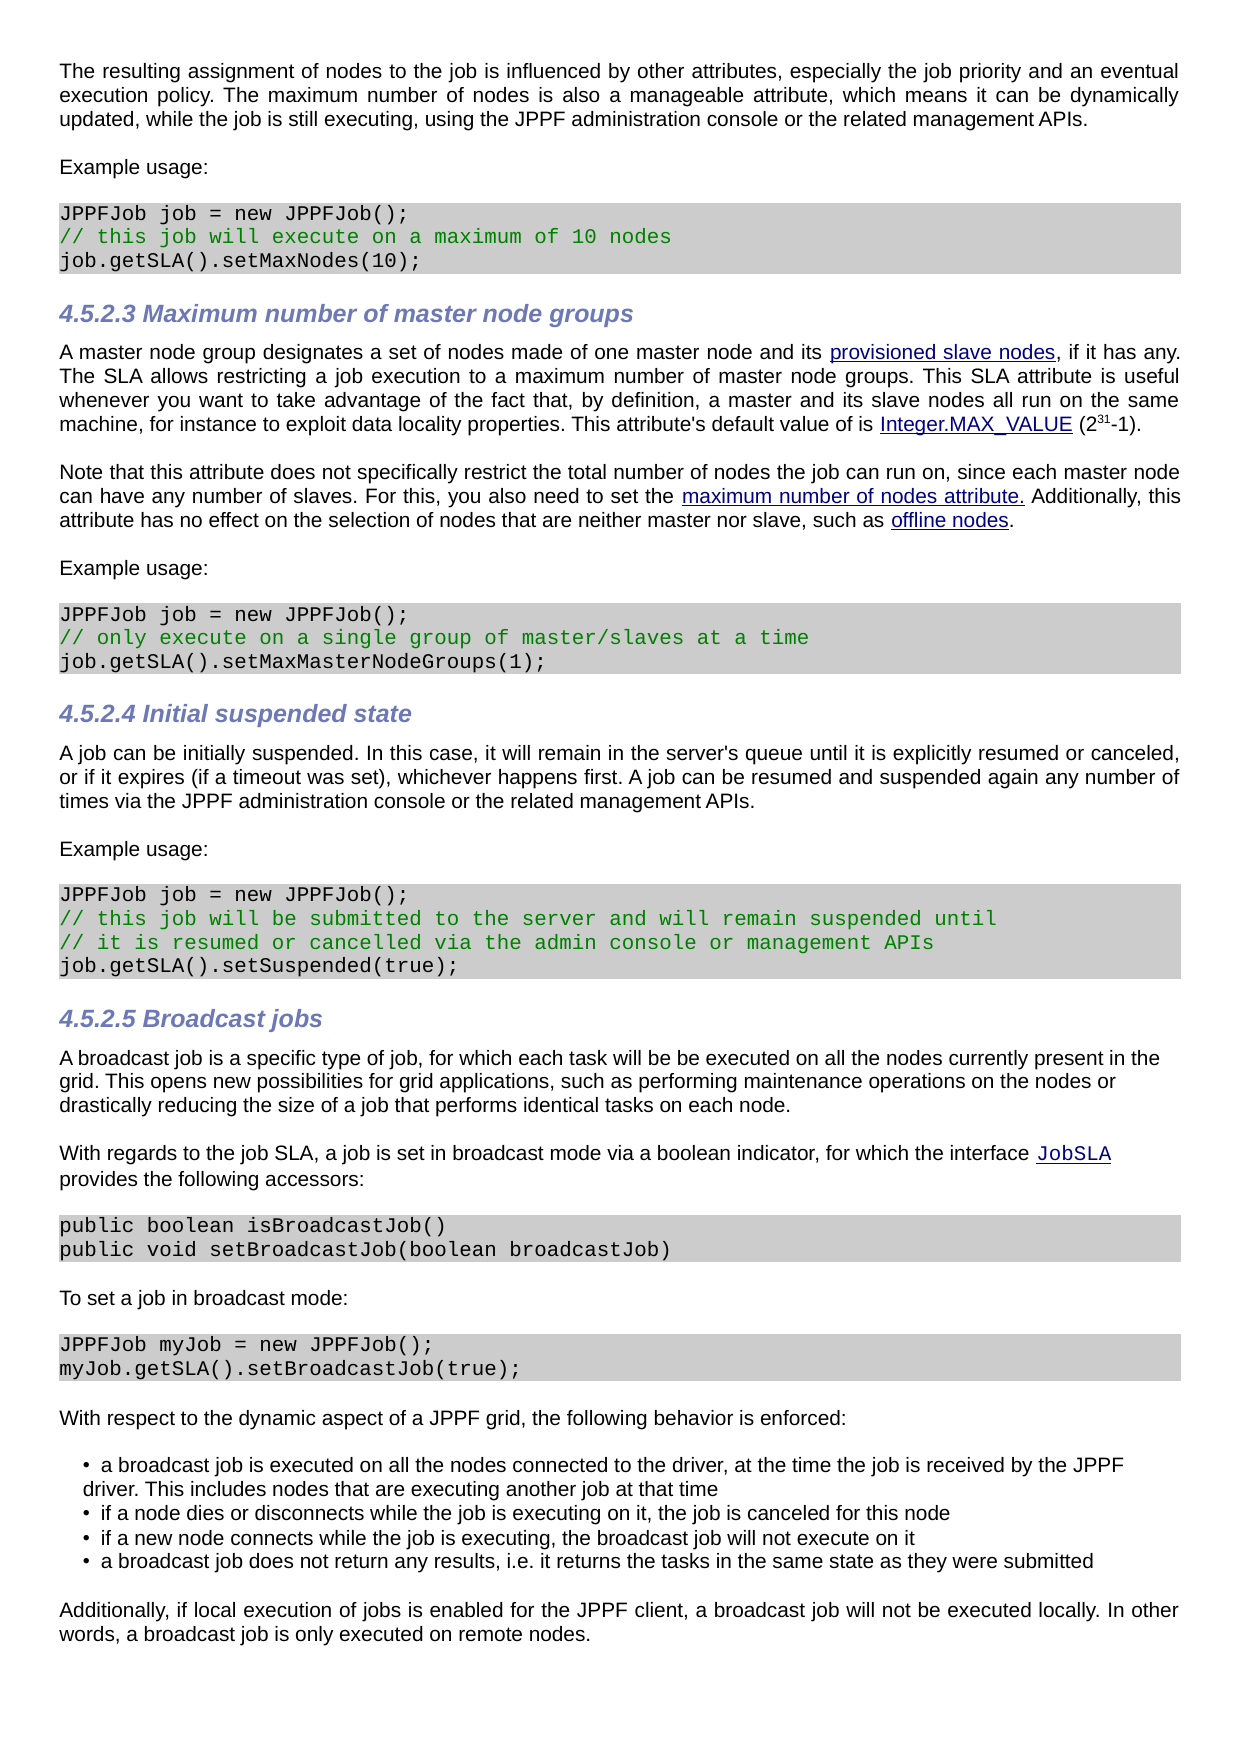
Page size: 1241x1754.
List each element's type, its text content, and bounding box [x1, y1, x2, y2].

text JPPFJob job = new JPPFJob(); [59, 603, 1181, 627]
subtitle Maximum number of master node groups [59, 299, 1181, 327]
text // this job will execute on a maximum of 10 nodes [59, 226, 1181, 250]
text A job can be initially suspended. In this case, it will remain in the server's queue until it is explicitly resumed or canceled, or if it expires (if a timeout was set), whichever happens first. A job can be resumed and suspended again any number of times via the JPPF administration console or the related management APIs. [59, 741, 1181, 813]
subtitle Initial suspended state [59, 699, 1181, 728]
list if a new node connects while the job is executing, the broadcast job will not execute on it [83, 1525, 1181, 1549]
text With respect to the dynamic aspect of a JPPF grid, the following behavior is enforced: [59, 1405, 1181, 1429]
text A master node group designates a set of nodes made of one master node and its provisioned slave nodes, if it has any. The SLA allows restricting a job execution to a maximum number of master node groups. This SLA attribute is useful whenever you want to take advantage of the fact that, by definition, a master and its slave nodes all run on the same machine, for instance to exploit data locality properties. This attribute's default value of is Integer.MAX_VALUE (231-1). [59, 340, 1181, 436]
text public boolean isBroadcastJob() [59, 1215, 1181, 1238]
text Note that this attribute does not specifically restrict the total number of nodes the job can run on, since each master node can have any number of slaves. For this, you also need to set the maximum number of nodes attribute. Additionally, this attribute has no effect on the selection of nodes that are neither master nor slave, such as offline nodes. [59, 460, 1181, 532]
text job.getSLA().setMaxMasterNodeGroups(1); [59, 651, 1181, 674]
text With regards to the job SLA, a job is set in broadcast mode via a boolean indicator, for which the interface JobSLA provides the following accessors: [59, 1141, 1181, 1191]
text Example usage: [59, 155, 1181, 179]
text job.getSLA().setMaxNodes(10); [59, 250, 1181, 274]
text JPPFJob myJob = new JPPFJob(); [59, 1334, 1181, 1358]
list if a node dies or disconnects while the job is executing on it, the job is canceled for this node [83, 1501, 1181, 1525]
text JPPFJob job = new JPPFJob(); [59, 203, 1181, 226]
text JPPFJob job = new JPPFJob(); [59, 884, 1181, 908]
text Example usage: [59, 837, 1181, 861]
text // it is resumed or cancelled via the admin console or management APIs [59, 932, 1181, 955]
text Example usage: [59, 556, 1181, 579]
text The resulting assignment of nodes to the job is influenced by other attributes, especially the job priority and an eventual execution policy. The maximum number of nodes is also a manageable attribute, which means it can be dynamically updated, while the job is still executing, using the JPPF administration console or the related management APIs. [59, 59, 1181, 131]
text Additionally, if local execution of jobs is enabled for the JPPF client, a broadcast job will not be executed locally. In other words, a broadcast job is only executed on remote nodes. [59, 1597, 1181, 1645]
list a broadcast job does not return any results, i.e. it returns the tasks in the same state as they were submitted [83, 1549, 1181, 1573]
text // this job will be submitted to the server and will remain suspended until [59, 908, 1181, 932]
text A broadcast job is a specific type of job, for which each task will be be executed on all the nodes currently present in the grid. This opens new possibilities for grid applications, such as performing maintenance operations on the nodes or drastically reducing the size of a job that performs identical tasks on each node. [59, 1045, 1181, 1117]
text To set a job in broadcast mode: [59, 1286, 1181, 1310]
text job.getSLA().setSuspended(true); [59, 955, 1181, 979]
text public void setBroadcastJob(boolean broadcastJob) [59, 1238, 1181, 1262]
list a broadcast job is executed on all the nodes connected to the driver, at the time the job is received by the JPPF driver. This includes nodes that are executing another job at that time [83, 1453, 1181, 1501]
subtitle Broadcast jobs [59, 1004, 1181, 1033]
text // only execute on a single group of master/slaves at a time [59, 627, 1181, 651]
text myJob.getSLA().setBroadcastJob(true); [59, 1358, 1181, 1381]
